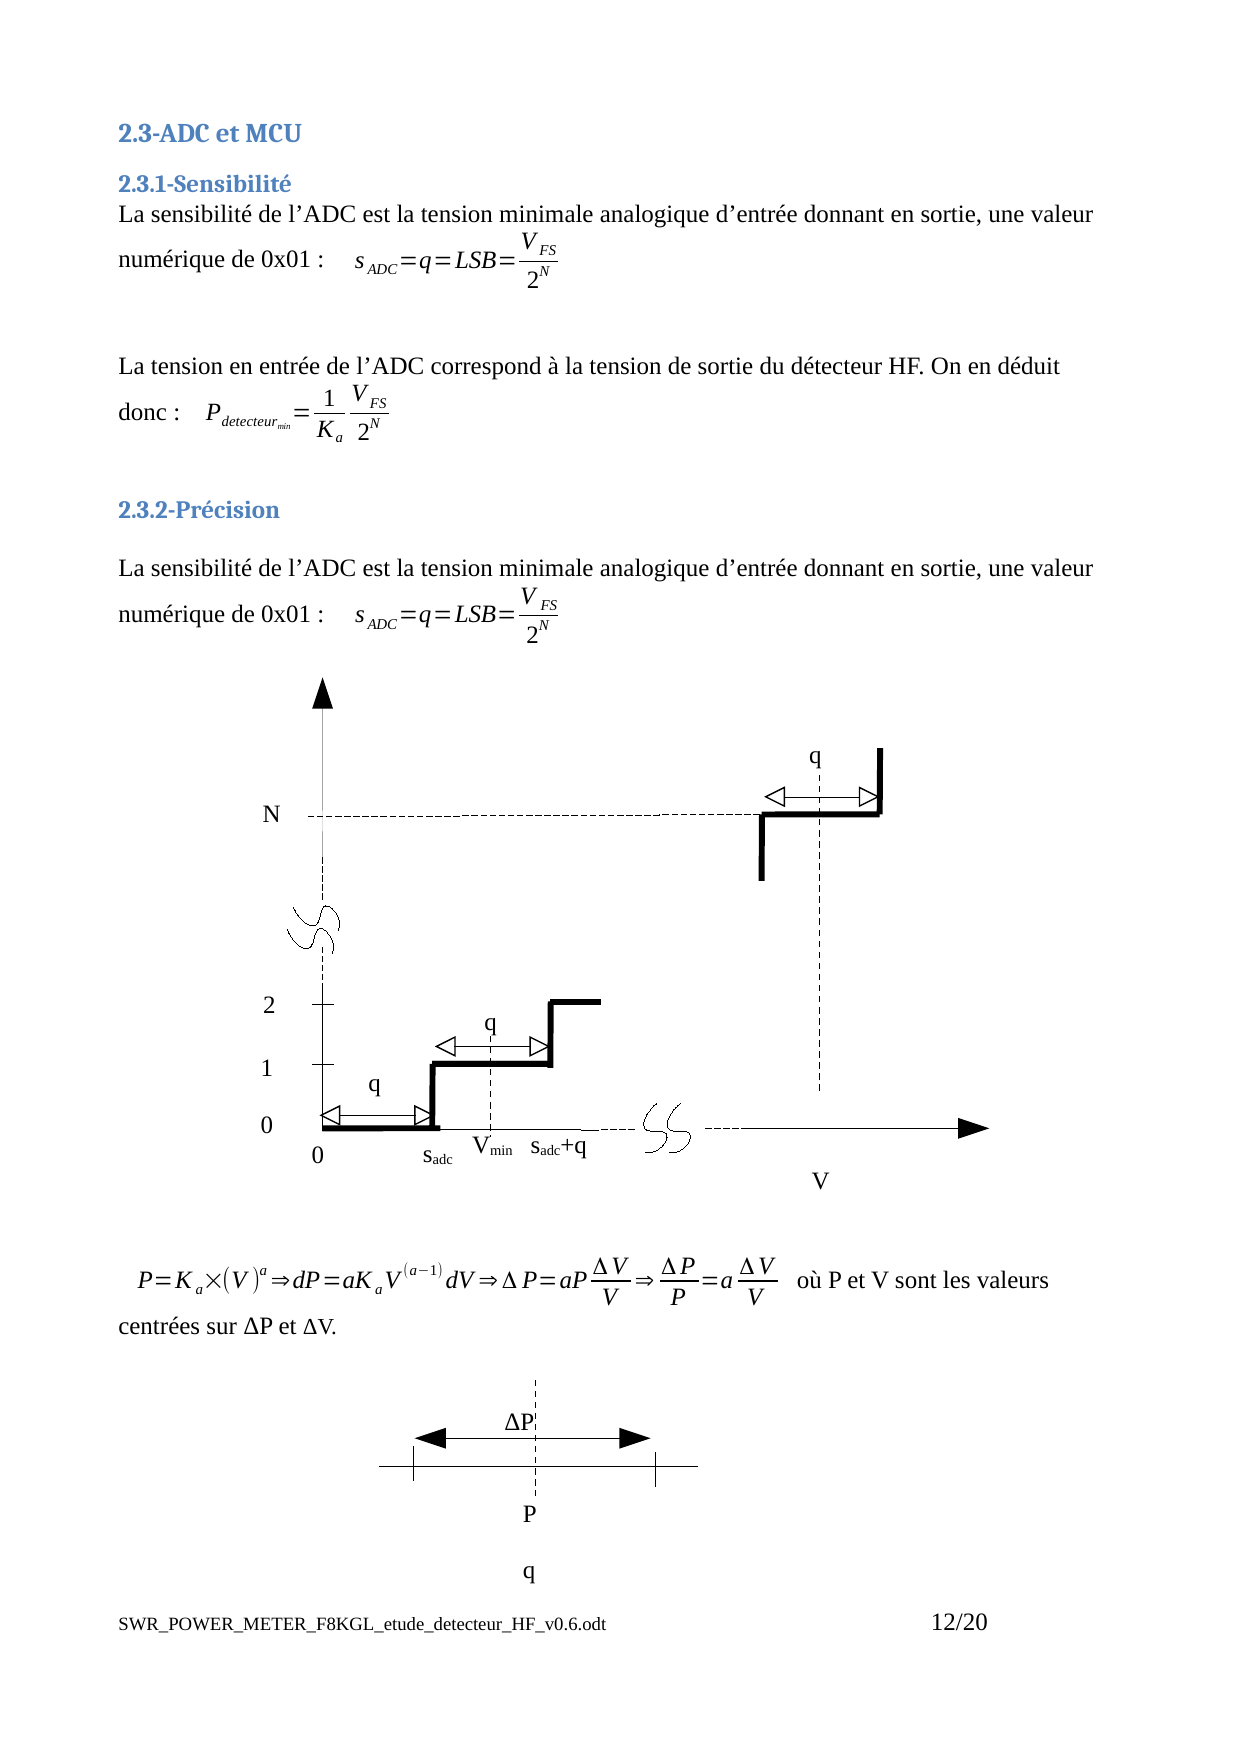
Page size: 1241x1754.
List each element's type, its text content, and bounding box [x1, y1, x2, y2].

text La sensibilité de l’ADC est la tension minimale analogique d’entrée donnant en sortie, une valeur numérique de 0x01 : [118, 553, 1122, 648]
text La sensibilité de l’ADC est la tension minimale analogique d’entrée donnant en sortie, une valeur numérique de 0x01 : [118, 199, 1122, 294]
subtitle 2.3.1-Sensibilité [118, 170, 1122, 199]
text où P et V sont les valeurs centrées sur ΔP et ΔV. [118, 1252, 1122, 1340]
subtitle 2.3.2-Précision [118, 496, 1122, 525]
subtitle 2.3-ADC et MCU [118, 118, 1122, 149]
text La tension en entrée de l’ADC correspond à la tension de sortie du détecteur HF. On en déduit donc : [118, 351, 1122, 446]
